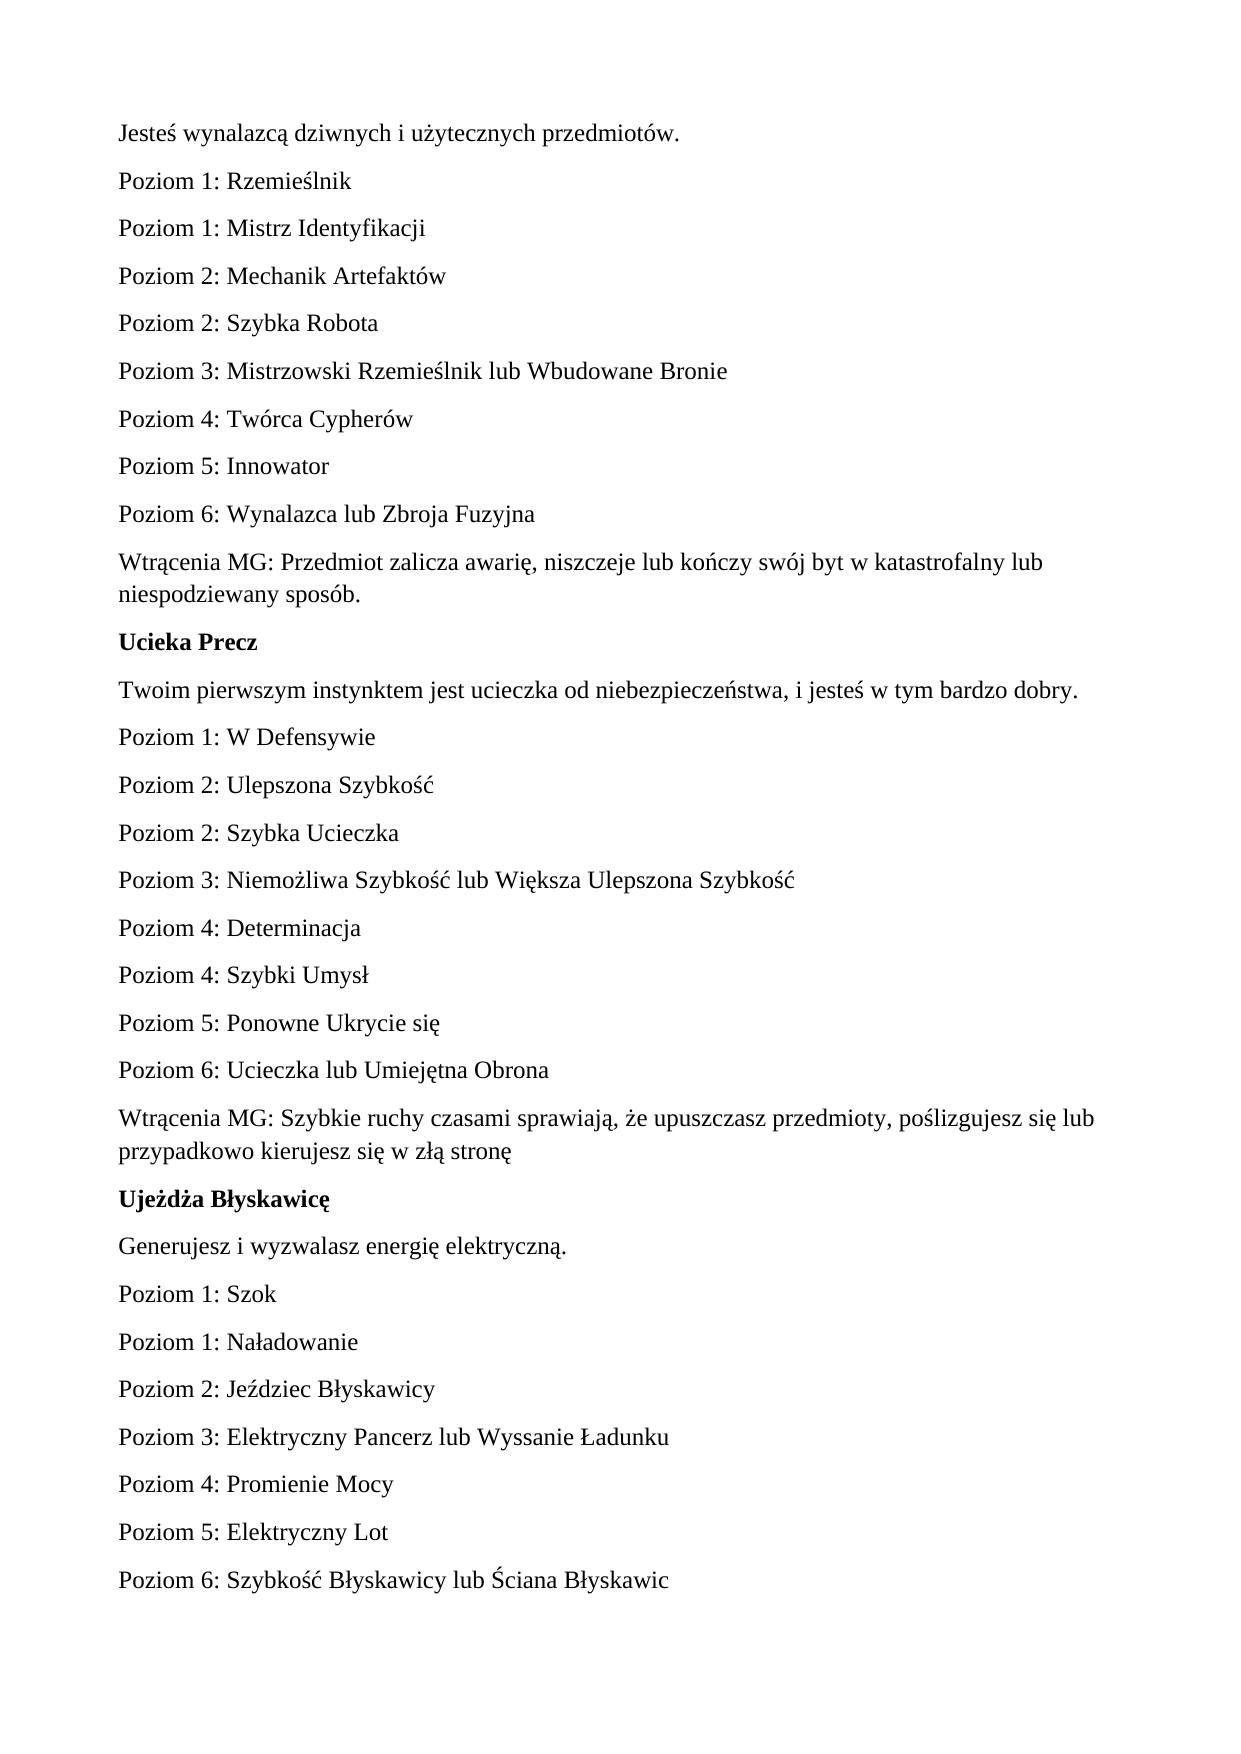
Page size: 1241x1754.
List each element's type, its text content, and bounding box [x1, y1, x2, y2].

text Poziom 2: Szybka Ucieczka [118, 818, 1122, 846]
text Poziom 6: Szybkość Błyskawicy lub Ściana Błyskawic [118, 1565, 1122, 1593]
text Poziom 5: Ponowne Ukrycie się [118, 1008, 1122, 1037]
text Poziom 5: Innowator [118, 451, 1122, 480]
text Poziom 6: Ucieczka lub Umiejętna Obrona [118, 1056, 1122, 1084]
text Poziom 4: Twórca Cypherów [118, 404, 1122, 432]
text Ujeżdża Błyskawicę [118, 1184, 1122, 1213]
text Poziom 2: Ulepszona Szybkość [118, 770, 1122, 799]
text Poziom 2: Mechanik Artefaktów [118, 261, 1122, 290]
text Wtrącenia MG: Przedmiot zalicza awarię, niszczeje lub kończy swój byt w katastrofalny lub niespodziewany sposób. [118, 547, 1122, 608]
text Poziom 2: Szybka Robota [118, 308, 1122, 337]
text Poziom 1: Naładowanie [118, 1327, 1122, 1355]
text Poziom 3: Niemożliwa Szybkość lub Większa Ulepszona Szybkość [118, 865, 1122, 894]
text Poziom 3: Mistrzowski Rzemieślnik lub Wbudowane Bronie [118, 356, 1122, 385]
text Poziom 4: Determinacja [118, 913, 1122, 942]
text Twoim pierwszym instynktem jest ucieczka od niebezpieczeństwa, i jesteś w tym bardzo dobry. [118, 675, 1122, 703]
text Poziom 3: Elektryczny Pancerz lub Wyssanie Ładunku [118, 1422, 1122, 1451]
text Poziom 1: Mistrz Identyfikacji [118, 213, 1122, 242]
text Poziom 4: Promienie Mocy [118, 1469, 1122, 1498]
text Poziom 2: Jeździec Błyskawicy [118, 1374, 1122, 1403]
text Poziom 6: Wynalazca lub Zbroja Fuzyjna [118, 499, 1122, 528]
text Ucieka Precz [118, 627, 1122, 656]
text Poziom 4: Szybki Umysł [118, 960, 1122, 989]
text Poziom 1: W Defensywie [118, 722, 1122, 751]
text Poziom 1: Szok [118, 1279, 1122, 1308]
text Generujesz i wyzwalasz energię elektryczną. [118, 1231, 1122, 1260]
text Jesteś wynalazcą dziwnych i użytecznych przedmiotów. [118, 118, 1122, 147]
text Wtrącenia MG: Szybkie ruchy czasami sprawiają, że upuszczasz przedmioty, poślizgujesz się lub przypadkowo kierujesz się w złą stronę [118, 1103, 1122, 1165]
text Poziom 5: Elektryczny Lot [118, 1517, 1122, 1546]
text Poziom 1: Rzemieślnik [118, 166, 1122, 194]
